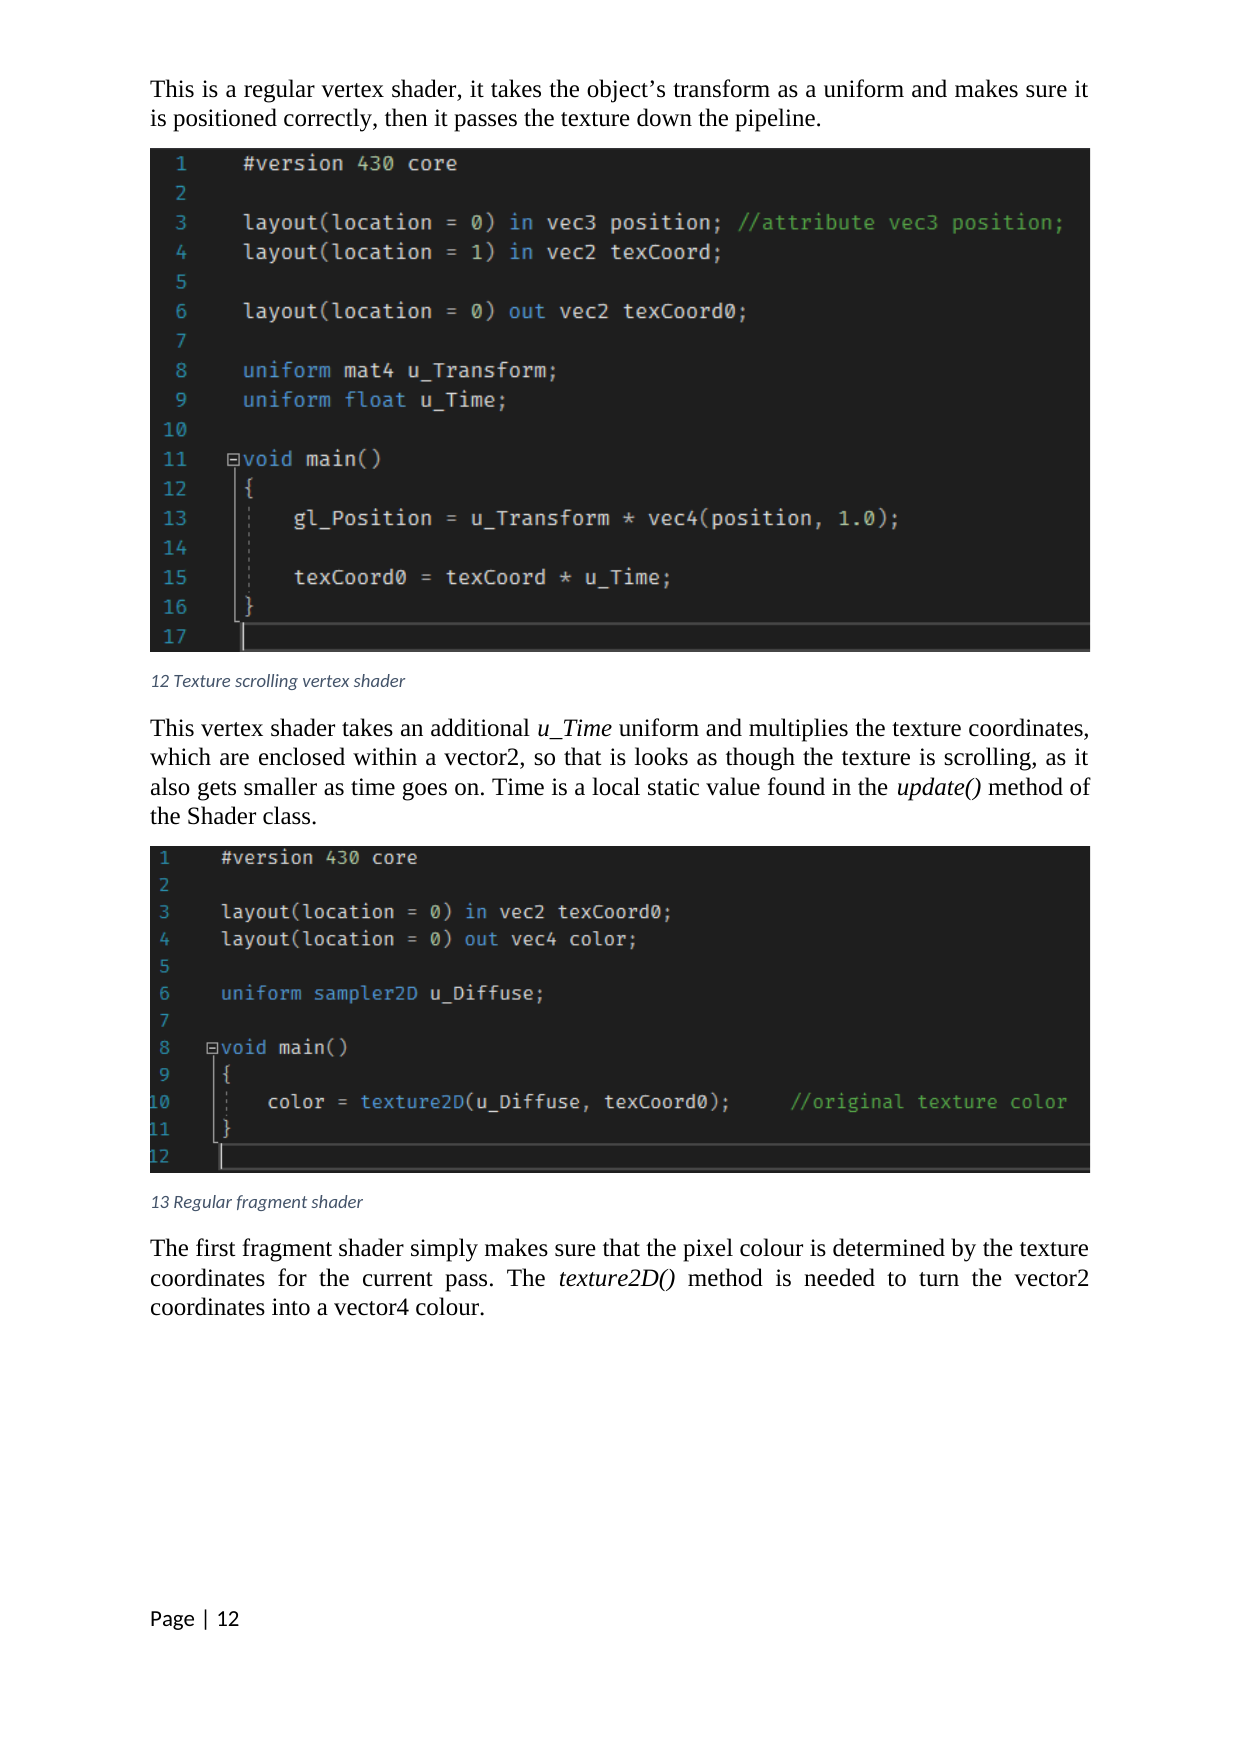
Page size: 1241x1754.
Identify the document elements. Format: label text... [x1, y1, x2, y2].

text 13 Regular fragment shader [150, 1190, 1090, 1213]
text This is a regular vertex shader, it takes the object’s transform as a uniform and makes sure it is positioned correctly, then it passes the texture down the pipeline. [150, 74, 1090, 132]
text 12 Texture scrolling vertex shader [150, 669, 1090, 692]
text This vertex shader takes an additional u_Time uniform and multiplies the texture coordinates, which are enclosed within a vector2, so that is looks as though the texture is scrolling, as it also gets smaller as time goes on. Time is a local static value found in the update() method of the Shader class. [150, 713, 1090, 829]
text The first fragment shader simply makes sure that the pixel colour is determined by the texture coordinates for the current pass. The texture2D() method is needed to turn the vector2 coordinates into a vector4 colour. [150, 1233, 1090, 1321]
